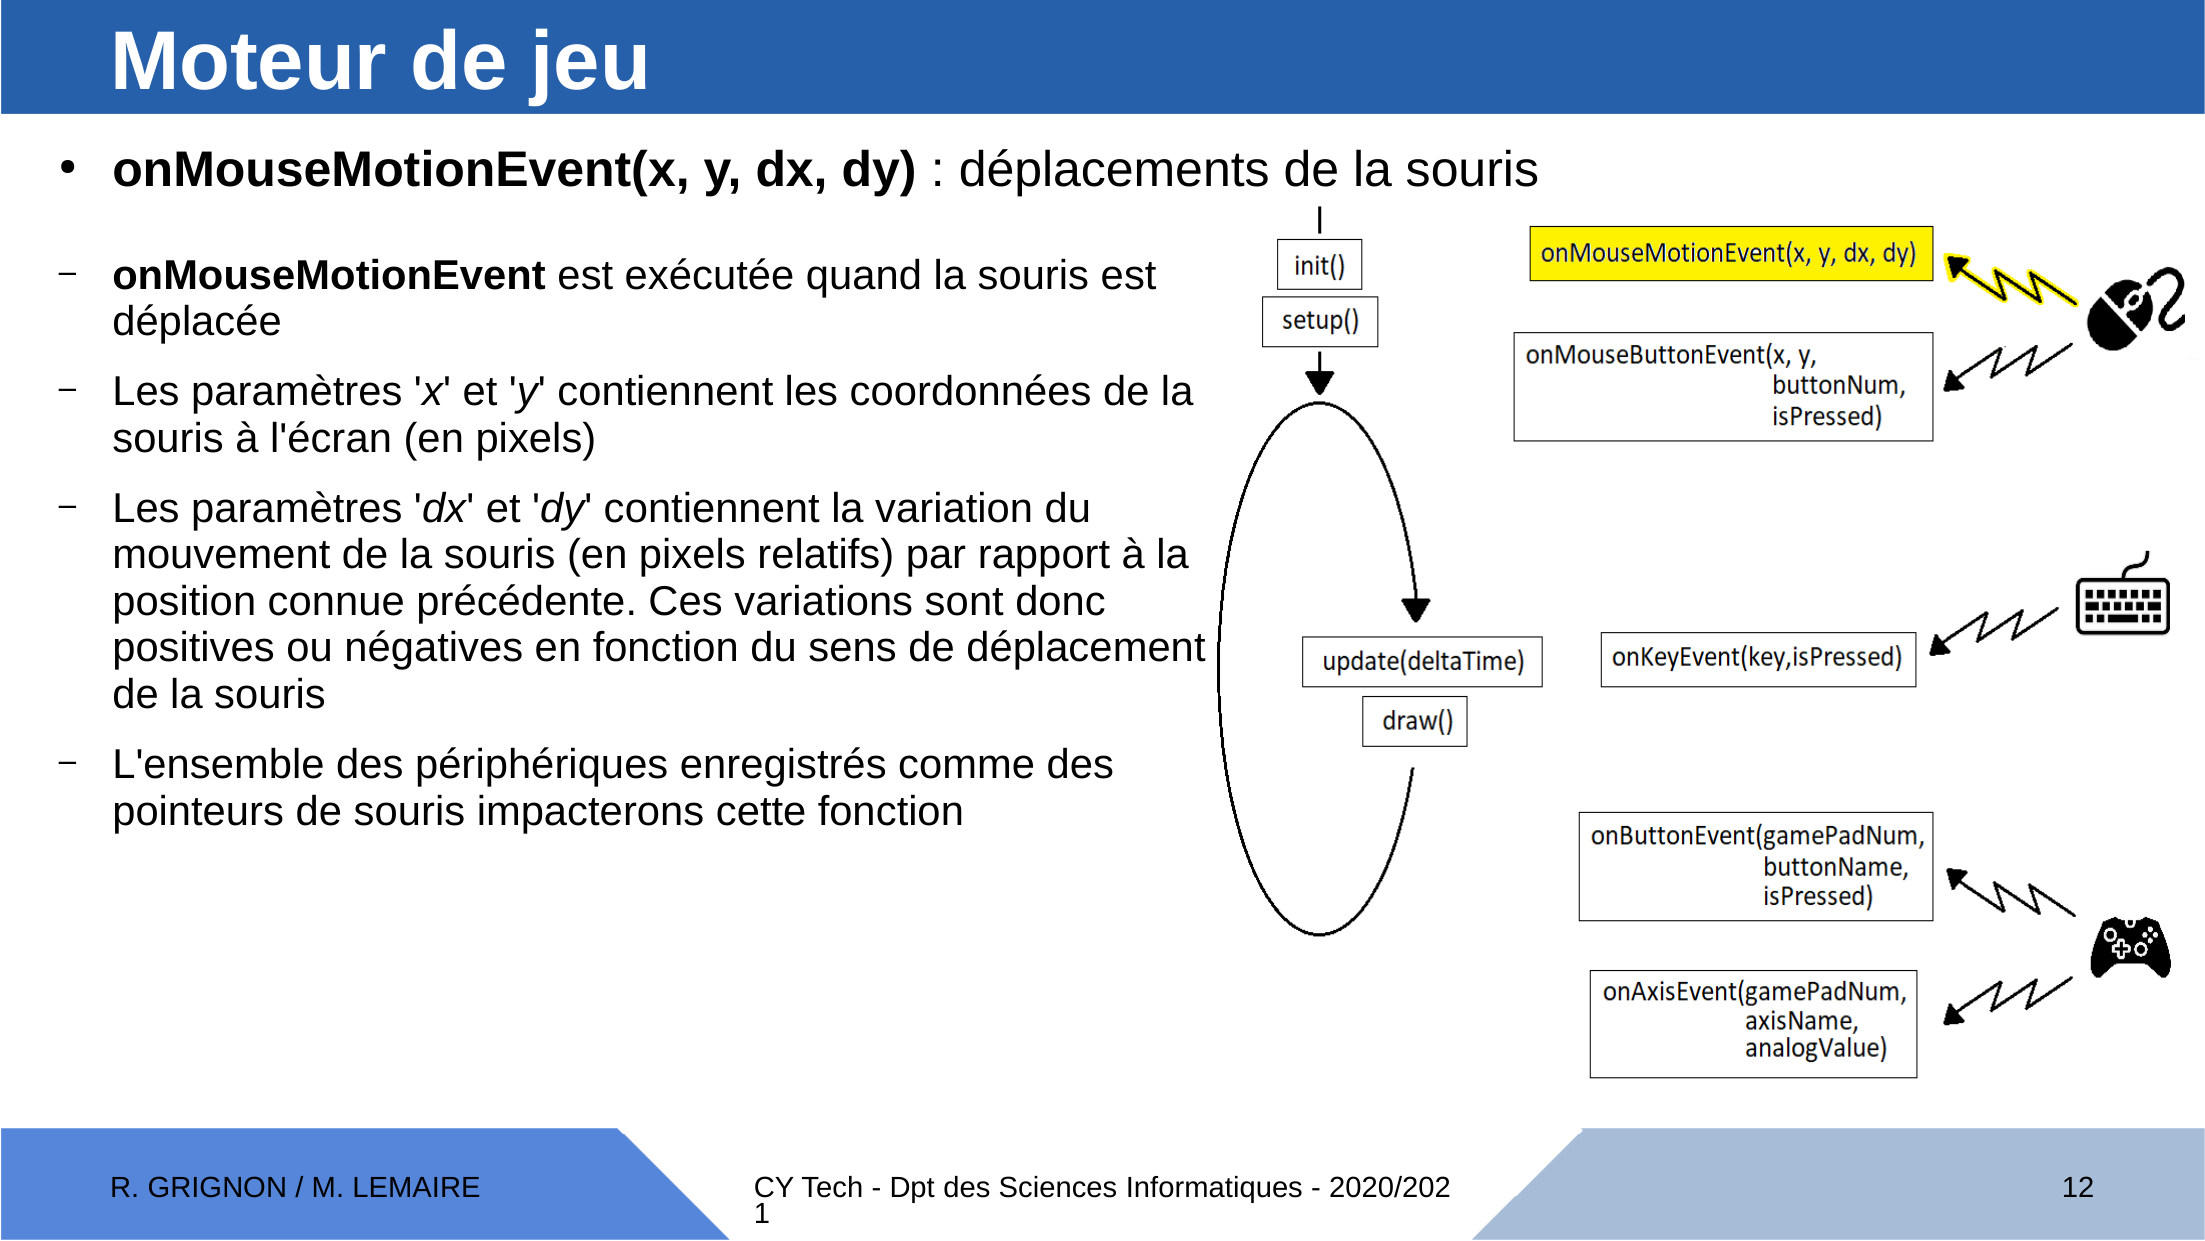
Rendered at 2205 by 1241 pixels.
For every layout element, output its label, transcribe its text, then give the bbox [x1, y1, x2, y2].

picture [220, 315, 239, 322]
picture [264, 315, 275, 322]
picture [178, 315, 185, 322]
title Moteur de jeu [110, 49, 2095, 211]
picture [188, 315, 207, 322]
picture [241, 315, 252, 322]
picture [132, 315, 139, 322]
picture [154, 315, 161, 322]
picture [0, 0, 2205, 1241]
picture [118, 315, 129, 322]
picture [210, 315, 218, 322]
picture [165, 315, 175, 322]
list onMouseMotionEvent est exécutée quand la souris est déplacée Les paramètres 'x' et 'y' contiennent les coordonnées de la souris à l'écran (en pixels) Les paramètres 'dx' et 'dy' contiennent la variation du mouvement de la souris (en pixels relatifs) par rapport à la position connue précédente. Ces variations sont donc positives ou négatives en fonction du sens de déplacement de la souris L'ensemble des périphériques enregistrés comme des pointeurs de souris impacterons cette fonction [0, 322, 1207, 1129]
picture [141, 315, 152, 322]
list onMouseMotionEvent(x, y, dx, dy) : déplacements de la souris [41, 211, 1210, 315]
picture [254, 315, 262, 322]
